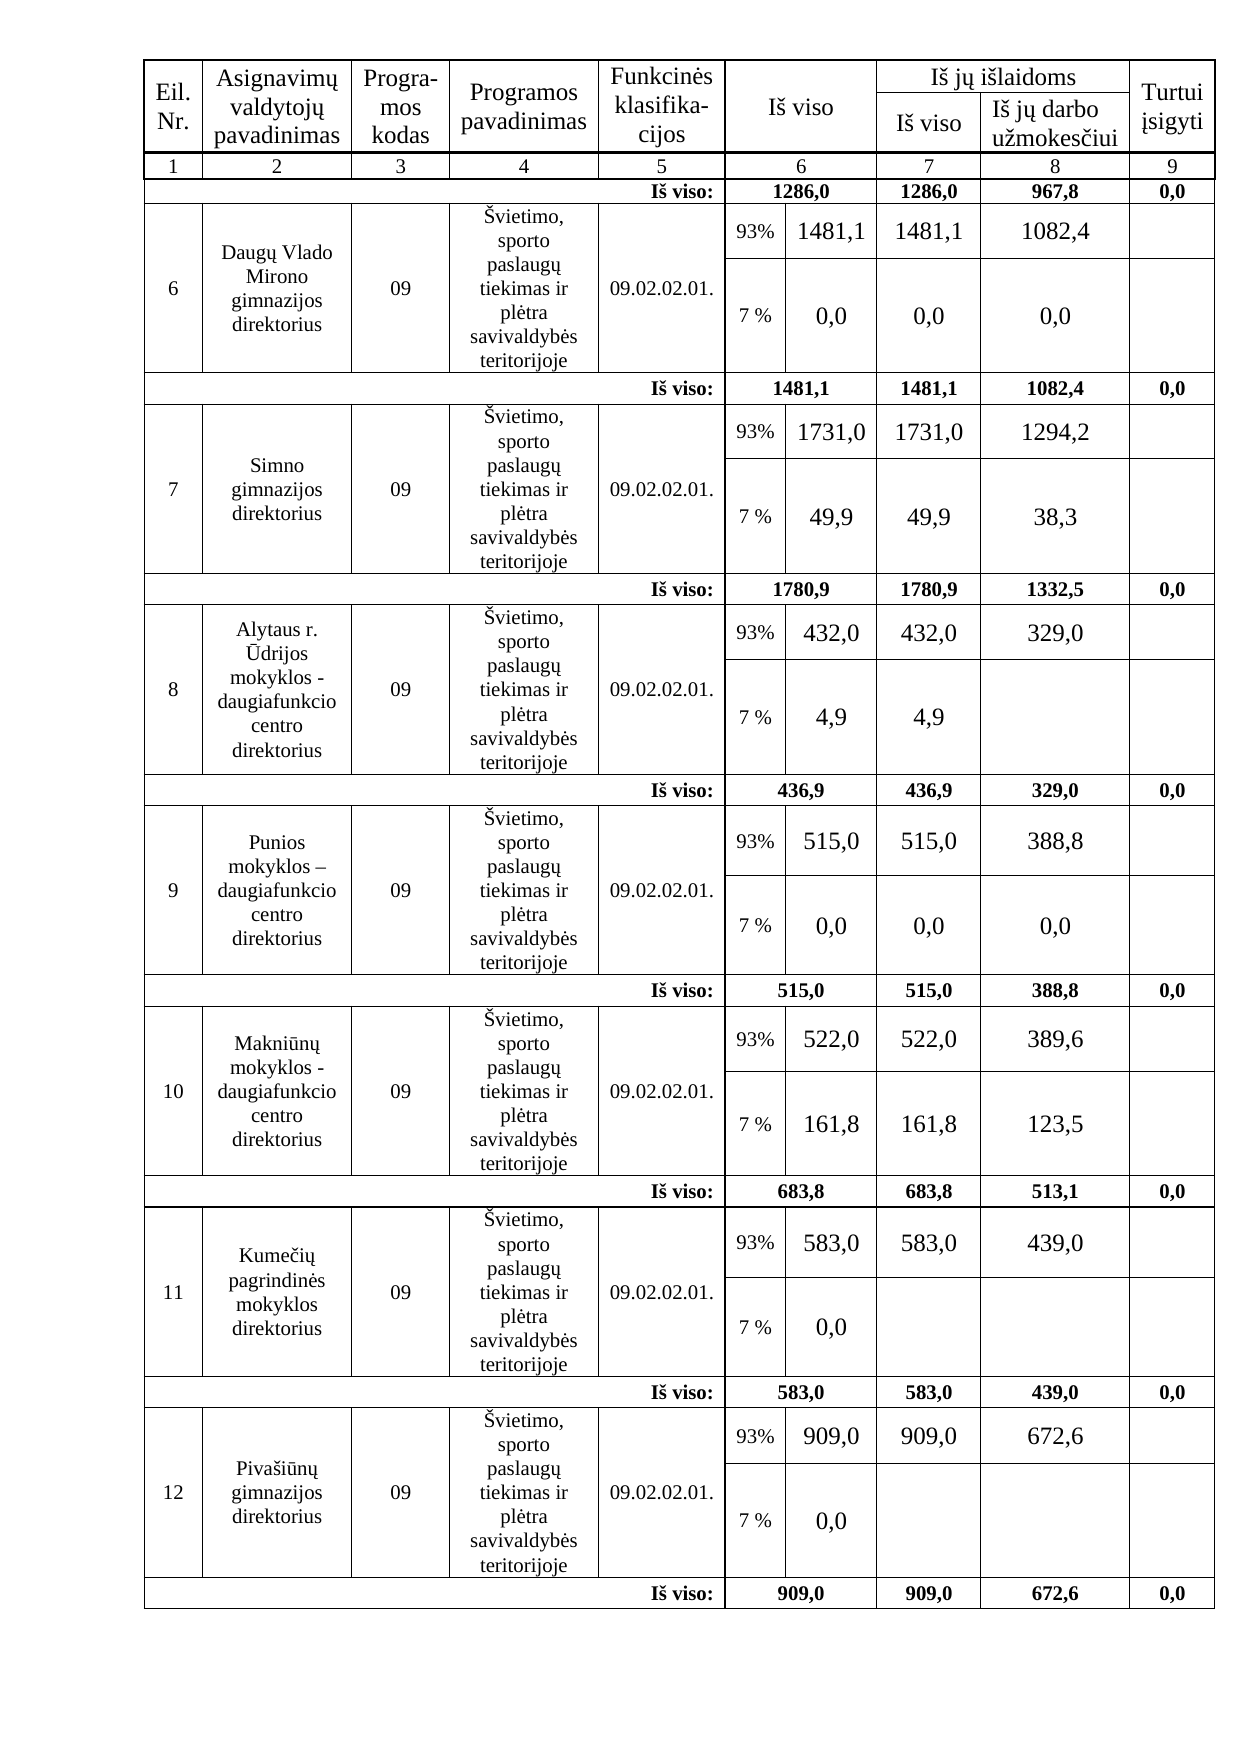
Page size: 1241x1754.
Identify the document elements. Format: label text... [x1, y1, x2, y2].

table_cell 93% [726, 1408, 785, 1463]
table_cell Alytaus r. Ūdrijos mokyklos - daugiafunkcio centro direktorius [203, 605, 351, 774]
table_cell Iš viso: [145, 975, 724, 1006]
table_cell 515,0 [786, 806, 876, 875]
table_cell 1 [145, 154, 202, 178]
table_cell 7 % [726, 1278, 785, 1376]
table_cell Kumečių pagrindinės mokyklos direktorius [203, 1208, 351, 1376]
table_cell 672,6 [981, 1408, 1129, 1463]
table_cell 38,3 [981, 459, 1129, 573]
table_cell [877, 1278, 980, 1376]
table_cell 0,0 [786, 1278, 876, 1376]
table_cell Iš viso [877, 93, 980, 151]
table_cell 0,0 [1130, 373, 1214, 403]
table_cell 4 [450, 154, 598, 178]
table_header Funkcinės klasifika-cijos kodas [599, 61, 724, 151]
table_cell 7 % [726, 1072, 785, 1175]
table_cell 683,8 [877, 1176, 980, 1206]
table_cell 6 [726, 154, 876, 178]
table_cell Pivašiūnų gimnazijos direktorius [203, 1408, 351, 1577]
table_cell 1780,9 [877, 574, 980, 604]
table_cell 161,8 [877, 1072, 980, 1175]
table_header Iš viso [726, 61, 876, 151]
table_cell [1130, 1072, 1214, 1175]
table_cell 7 % [726, 1464, 785, 1577]
table_cell 09.02.02.01. [599, 1408, 724, 1577]
table_cell 432,0 [786, 605, 876, 659]
table_cell 388,8 [981, 806, 1129, 875]
table_cell [1130, 1208, 1214, 1277]
table_cell 515,0 [877, 806, 980, 875]
table_cell 1780,9 [726, 574, 876, 604]
table_cell [981, 660, 1129, 774]
table_cell 513,1 [981, 1176, 1129, 1206]
table_cell 93% [726, 1208, 785, 1277]
table_cell 6 [145, 204, 202, 372]
table_cell 09 [352, 806, 449, 974]
table_cell Iš viso: [145, 574, 724, 604]
table_cell 515,0 [726, 975, 876, 1006]
table_cell 683,8 [726, 1176, 876, 1206]
table_cell 09.02.02.01. [599, 1007, 724, 1175]
table_cell Punios mokyklos – daugiafunkcio centro direktorius [203, 806, 351, 974]
table_cell Iš jų darbo užmokesčiui [981, 93, 1129, 151]
table_cell 7 % [726, 259, 785, 372]
table_cell [1130, 1408, 1214, 1463]
table_cell [1130, 876, 1214, 974]
table_cell 7 [145, 405, 202, 573]
table_cell 583,0 [877, 1377, 980, 1407]
table_cell [1130, 405, 1214, 458]
table_cell 583,0 [786, 1208, 876, 1277]
table_cell 436,9 [726, 775, 876, 805]
table_cell [981, 1278, 1129, 1376]
table_cell 583,0 [877, 1208, 980, 1277]
table_cell 09.02.02.01. [599, 605, 724, 774]
table_cell 1481,1 [726, 373, 876, 403]
table_cell [1130, 1464, 1214, 1577]
table_cell Simno gimnazijos direktorius [203, 405, 351, 573]
table_header Programos pavadinimas [450, 61, 598, 151]
table_cell Švietimo, sporto paslaugų tiekimas ir plėtra savivaldybės teritorijoje [450, 405, 598, 573]
table_cell 583,0 [726, 1377, 876, 1407]
table_cell 0,0 [786, 1464, 876, 1577]
table_cell 0,0 [786, 876, 876, 974]
table_cell 0,0 [981, 259, 1129, 372]
table_cell 1082,4 [981, 204, 1129, 257]
table_cell [1130, 605, 1214, 659]
table_cell 161,8 [786, 1072, 876, 1175]
table_cell Iš viso: [145, 373, 724, 403]
table_cell 522,0 [786, 1007, 876, 1071]
table_cell Švietimo, sporto paslaugų tiekimas ir plėtra savivaldybės teritorijoje [450, 605, 598, 774]
table_cell 0,0 [786, 259, 876, 372]
table_cell 1082,4 [981, 373, 1129, 403]
table_header Progra-mos kodas [352, 61, 449, 151]
table_cell 0,0 [1130, 1578, 1214, 1608]
table_header Turtui įsigyti [1130, 61, 1214, 151]
table_cell [981, 1464, 1129, 1577]
table_cell 329,0 [981, 775, 1129, 805]
table_cell 8 [981, 154, 1129, 178]
table_cell [1130, 204, 1214, 257]
table_cell 1481,1 [877, 373, 980, 403]
table_cell Iš viso: [145, 1578, 724, 1608]
table_cell [877, 1464, 980, 1577]
table_cell Švietimo, sporto paslaugų tiekimas ir plėtra savivaldybės teritorijoje [450, 1408, 598, 1577]
table_cell 09 [352, 1007, 449, 1175]
table_header Eil. Nr. [145, 61, 202, 151]
table_cell 4,9 [786, 660, 876, 774]
table_cell 93% [726, 1007, 785, 1071]
table_cell 967,8 [981, 180, 1129, 203]
table_cell 672,6 [981, 1578, 1129, 1608]
table_cell 0,0 [1130, 1176, 1214, 1206]
table_cell 2 [203, 154, 351, 178]
table_cell 49,9 [877, 459, 980, 573]
table_cell 515,0 [877, 975, 980, 1006]
table_cell 0,0 [877, 876, 980, 974]
table_cell 09.02.02.01. [599, 806, 724, 974]
table_cell Švietimo, sporto paslaugų tiekimas ir plėtra savivaldybės teritorijoje [450, 806, 598, 974]
table_cell 1731,0 [877, 405, 980, 458]
table_cell 123,5 [981, 1072, 1129, 1175]
table_cell [1130, 259, 1214, 372]
table_cell 436,9 [877, 775, 980, 805]
table_cell 49,9 [786, 459, 876, 573]
table_cell 1332,5 [981, 574, 1129, 604]
table_cell 439,0 [981, 1208, 1129, 1277]
table_cell 1286,0 [726, 180, 876, 203]
table_cell 09 [352, 605, 449, 774]
table_cell 0,0 [877, 259, 980, 372]
table_cell 10 [145, 1007, 202, 1175]
table_cell 432,0 [877, 605, 980, 659]
table_cell 0,0 [981, 876, 1129, 974]
table_cell 0,0 [1130, 180, 1214, 203]
table_cell 09.02.02.01. [599, 1208, 724, 1376]
table_cell 7 [877, 154, 980, 178]
table_cell 09 [352, 1408, 449, 1577]
table_cell 93% [726, 605, 785, 659]
table_cell 7 % [726, 876, 785, 974]
table_cell 5 [599, 154, 724, 178]
table_cell 0,0 [1130, 975, 1214, 1006]
table_cell 388,8 [981, 975, 1129, 1006]
table_cell Iš viso: [145, 1377, 724, 1407]
table_cell Švietimo, sporto paslaugų tiekimas ir plėtra savivaldybės teritorijoje [450, 204, 598, 372]
table_cell 439,0 [981, 1377, 1129, 1407]
table_cell 7 % [726, 459, 785, 573]
table_cell 0,0 [1130, 1377, 1214, 1407]
table_cell 0,0 [1130, 775, 1214, 805]
table_cell 93% [726, 405, 785, 458]
table_header Asignavimų valdytojų pavadinimas [203, 61, 351, 151]
table_cell 09 [352, 1208, 449, 1376]
table_cell Švietimo, sporto paslaugų tiekimas ir plėtra savivaldybės teritorijoje [450, 1007, 598, 1175]
table_cell 3 [352, 154, 449, 178]
table_cell 329,0 [981, 605, 1129, 659]
table_cell Daugų Vlado Mirono gimnazijos direktorius [203, 204, 351, 372]
table_cell 7 % [726, 660, 785, 774]
table_cell 4,9 [877, 660, 980, 774]
table_cell Iš viso: [145, 775, 724, 805]
table_cell 1481,1 [877, 204, 980, 257]
table_cell 389,6 [981, 1007, 1129, 1071]
table_cell 1286,0 [877, 180, 980, 203]
table_cell [1130, 1007, 1214, 1071]
table_cell 09.02.02.01. [599, 405, 724, 573]
table_cell 0,0 [1130, 574, 1214, 604]
table_cell [1130, 660, 1214, 774]
table_cell 12 [145, 1408, 202, 1577]
table_cell 8 [145, 605, 202, 774]
table_cell 909,0 [786, 1408, 876, 1463]
table_cell 9 [145, 806, 202, 974]
table_cell [1130, 1278, 1214, 1376]
table_cell 93% [726, 806, 785, 875]
table_cell [1130, 459, 1214, 573]
table_cell Makniūnų mokyklos - daugiafunkcio centro direktorius [203, 1007, 351, 1175]
table_cell 09 [352, 405, 449, 573]
table_cell 909,0 [877, 1408, 980, 1463]
table_cell 9 [1130, 154, 1214, 178]
table_cell 909,0 [726, 1578, 876, 1608]
table_cell 522,0 [877, 1007, 980, 1071]
table_cell 1731,0 [786, 405, 876, 458]
table_cell 09 [352, 204, 449, 372]
table_cell 909,0 [877, 1578, 980, 1608]
table_cell Švietimo, sporto paslaugų tiekimas ir plėtra savivaldybės teritorijoje [450, 1208, 598, 1376]
table_header Iš jų išlaidoms [877, 61, 1129, 92]
table_cell 1294,2 [981, 405, 1129, 458]
table_cell 93% [726, 204, 785, 257]
table_cell Iš viso: [145, 1176, 724, 1206]
table_cell 1481,1 [786, 204, 876, 257]
table_cell 11 [145, 1208, 202, 1376]
table_cell 09.02.02.01. [599, 204, 724, 372]
table_cell [1130, 806, 1214, 875]
table_cell Iš viso: [145, 180, 724, 203]
